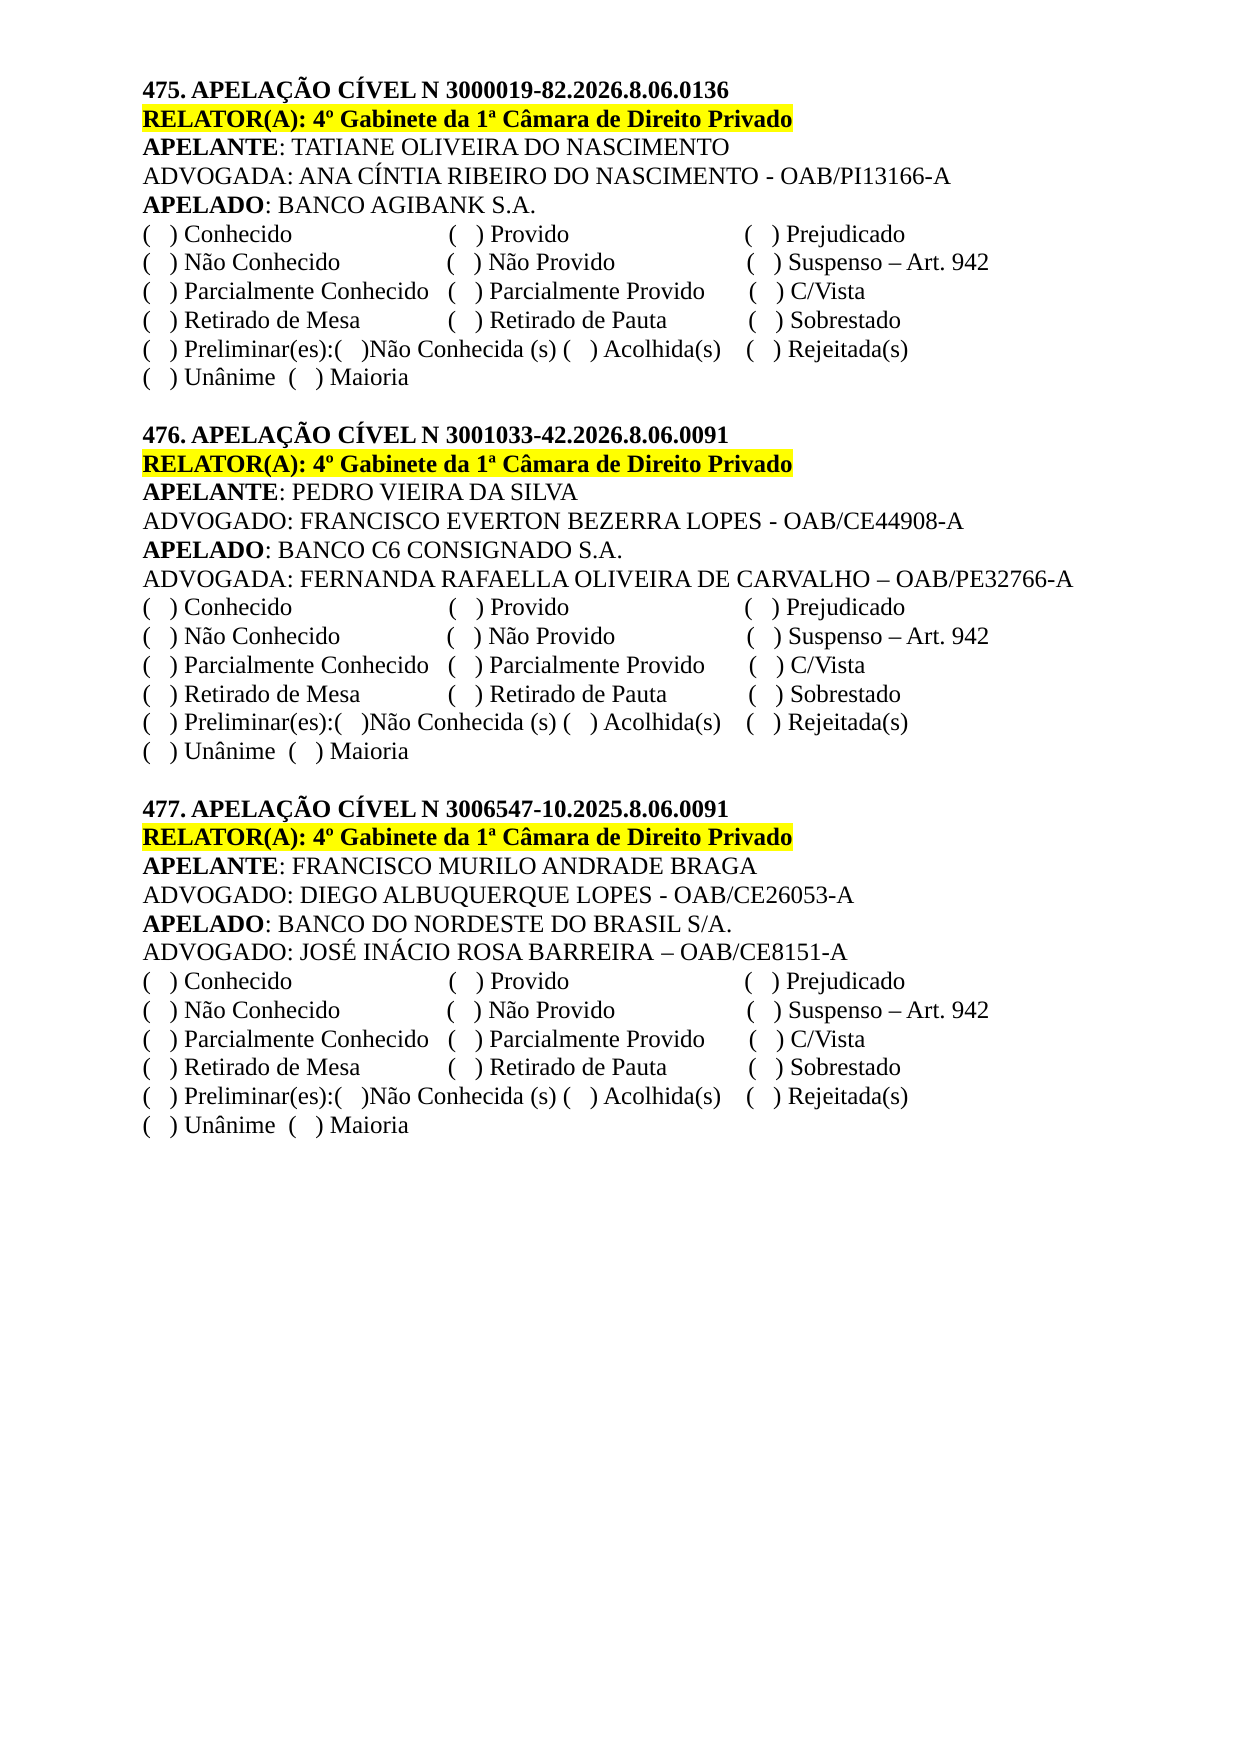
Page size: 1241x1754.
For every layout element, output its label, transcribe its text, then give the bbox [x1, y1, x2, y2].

text ( ) Parcialmente Conhecido ( ) Parcialmente Provido ( ) C/Vista [142, 276, 1158, 305]
text ( ) Não Conhecido ( ) Não Provido ( ) Suspenso – Art. 942 [142, 247, 1158, 276]
text ( ) Unânime ( ) Maioria 476. APELAÇÃO CÍVEL N 3001033-42.2026.8.06.0091 RELATOR(A): 4º Gabinete da 1ª Câmara de Direito Privado APELANTE: PEDRO VIEIRA DA SILVA ADVOGADO: FRANCISCO EVERTON BEZERRA LOPES - OAB/CE44908-A APELADO: BANCO C6 CONSIGNADO S.A. ADVOGADA: FERNANDA RAFAELLA OLIVEIRA DE CARVALHO – OAB/PE32766-A [142, 362, 1141, 592]
text ( ) Unânime ( ) Maioria [142, 1110, 1141, 1196]
text ( ) Conhecido ( ) Provido ( ) Prejudicado [142, 966, 1141, 995]
text ( ) Conhecido ( ) Provido ( ) Prejudicado [142, 219, 1141, 247]
text ( ) Conhecido ( ) Provido ( ) Prejudicado [142, 592, 1141, 621]
text ( ) Não Conhecido ( ) Não Provido ( ) Suspenso – Art. 942 [142, 995, 1158, 1024]
text ( ) Unânime ( ) Maioria 477. APELAÇÃO CÍVEL N 3006547-10.2025.8.06.0091 RELATOR(A): 4º Gabinete da 1ª Câmara de Direito Privado APELANTE: FRANCISCO MURILO ANDRADE BRAGA ADVOGADO: DIEGO ALBUQUERQUE LOPES - OAB/CE26053-A APELADO: BANCO DO NORDESTE DO BRASIL S/A. ADVOGADO: JOSÉ INÁCIO ROSA BARREIRA – OAB/CE8151-A [142, 736, 1141, 966]
text ( ) Retirado de Mesa ( ) Retirado de Pauta ( ) Sobrestado [142, 1052, 1158, 1081]
text ( ) Preliminar(es):( )Não Conhecida (s) ( ) Acolhida(s) ( ) Rejeitada(s) [142, 707, 1158, 736]
text 475. APELAÇÃO CÍVEL N 3000019-82.2026.8.06.0136 RELATOR(A): 4º Gabinete da 1ª Câmara de Direito Privado APELANTE: TATIANE OLIVEIRA DO NASCIMENTO ADVOGADA: ANA CÍNTIA RIBEIRO DO NASCIMENTO - OAB/PI13166-A APELADO: BANCO AGIBANK S.A. [142, 75, 1141, 219]
text ( ) Preliminar(es):( )Não Conhecida (s) ( ) Acolhida(s) ( ) Rejeitada(s) [142, 1081, 1158, 1110]
text ( ) Parcialmente Conhecido ( ) Parcialmente Provido ( ) C/Vista [142, 650, 1158, 679]
text ( ) Parcialmente Conhecido ( ) Parcialmente Provido ( ) C/Vista [142, 1024, 1158, 1052]
text ( ) Retirado de Mesa ( ) Retirado de Pauta ( ) Sobrestado [142, 305, 1158, 334]
text ( ) Retirado de Mesa ( ) Retirado de Pauta ( ) Sobrestado [142, 679, 1158, 707]
text ( ) Preliminar(es):( )Não Conhecida (s) ( ) Acolhida(s) ( ) Rejeitada(s) [142, 334, 1158, 362]
text ( ) Não Conhecido ( ) Não Provido ( ) Suspenso – Art. 942 [142, 621, 1158, 650]
